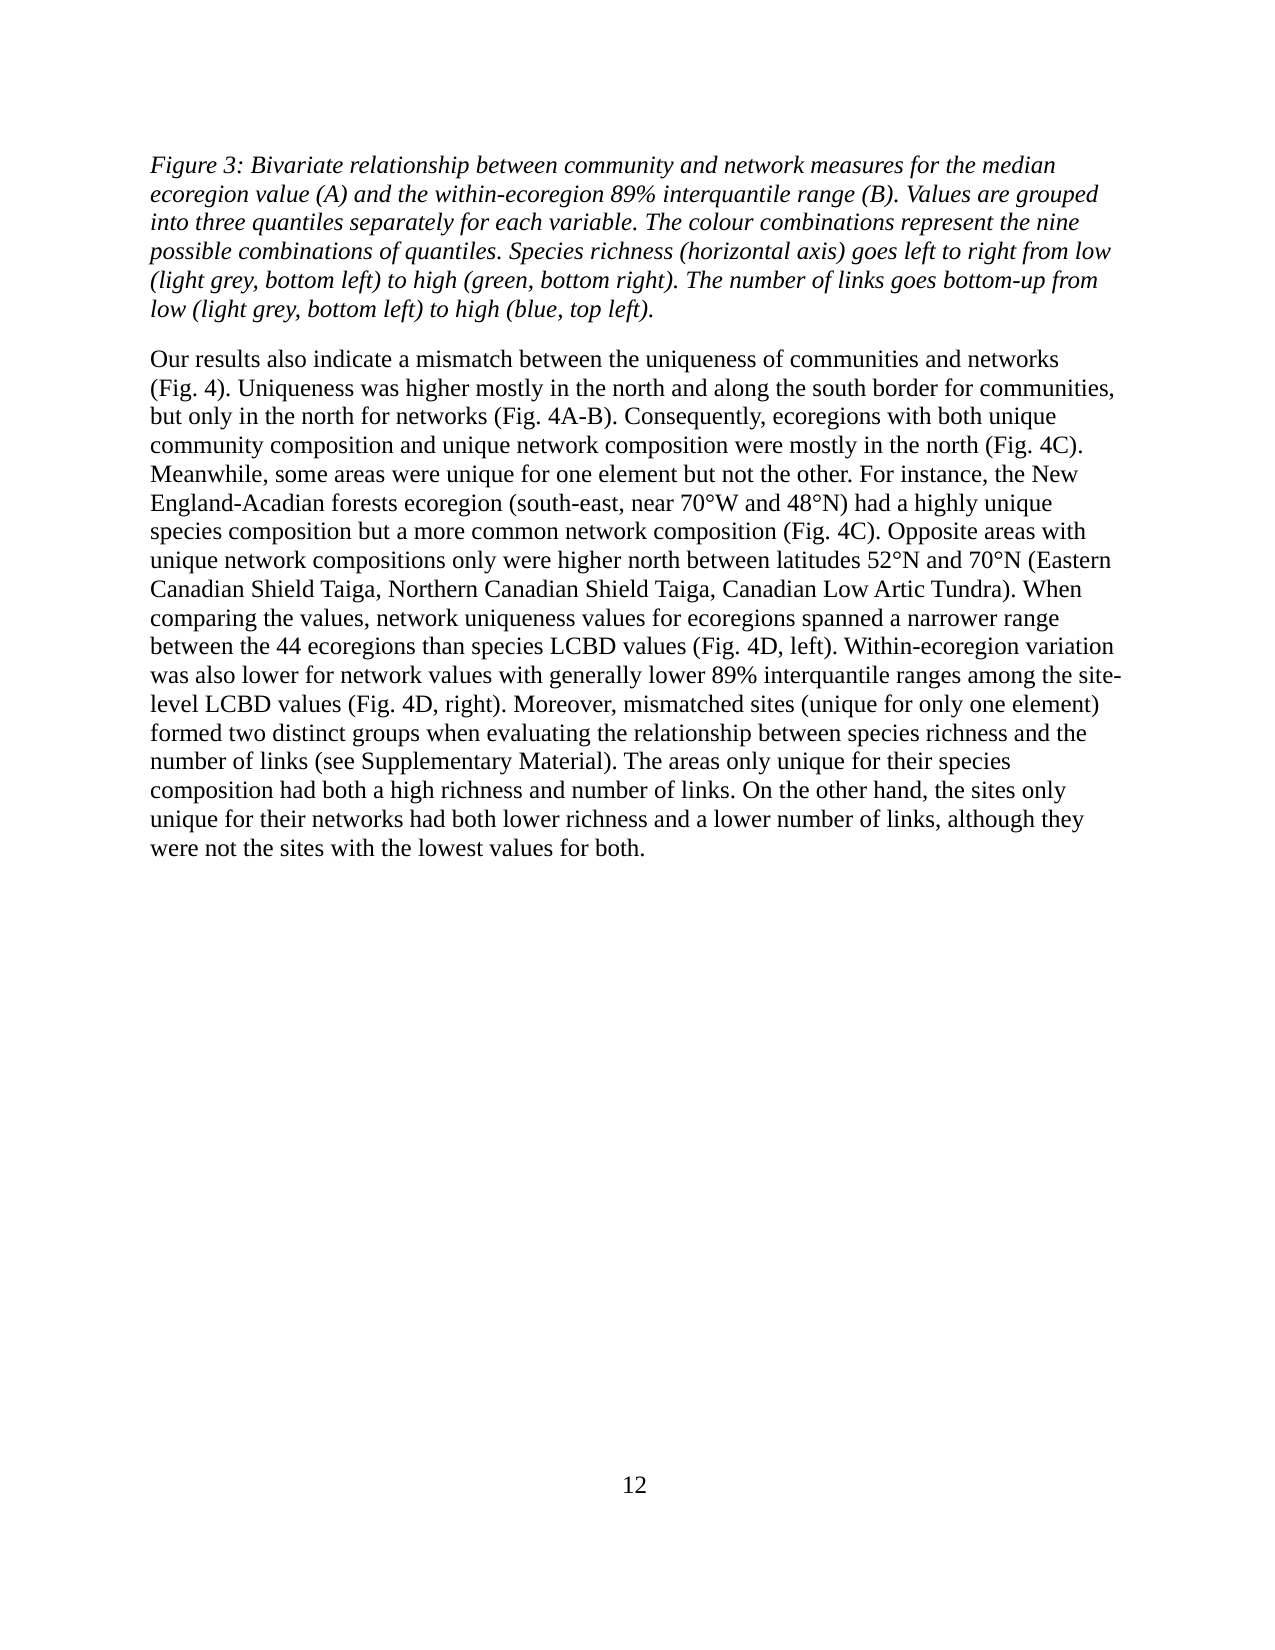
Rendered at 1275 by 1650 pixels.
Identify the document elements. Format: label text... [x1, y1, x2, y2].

text Figure 3: Bivariate relationship between community and network measures for the median ecoregion value (A) and the within-ecoregion 89% interquantile range (B). Values are grouped into three quantiles separately for each variable. The colour combinations represent the nine possible combinations of quantiles. Species richness (horizontal axis) goes left to right from low (light grey, bottom left) to high (green, bottom right). The number of links goes bottom-up from low (light grey, bottom left) to high (blue, top left). [150, 150, 1125, 322]
text Our results also indicate a mismatch between the uniqueness of communities and networks (Fig. 4). Uniqueness was higher mostly in the north and along the south border for communities, but only in the north for networks (Fig. 4A-B). Consequently, ecoregions with both unique community composition and unique network composition were mostly in the north (Fig. 4C). Meanwhile, some areas were unique for one element but not the other. For instance, the New England-Acadian forests ecoregion (south-east, near 70°W and 48°N) had a highly unique species composition but a more common network composition (Fig. 4C). Opposite areas with unique network compositions only were higher north between latitudes 52°N and 70°N (Eastern Canadian Shield Taiga, Northern Canadian Shield Taiga, Canadian Low Artic Tundra). When comparing the values, network uniqueness values for ecoregions spanned a narrower range between the 44 ecoregions than species LCBD values (Fig. 4D, left). Within-ecoregion variation was also lower for network values with generally lower 89% interquantile ranges among the site-level LCBD values (Fig. 4D, right). Moreover, mismatched sites (unique for only one element) formed two distinct groups when evaluating the relationship between species richness and the number of links (see Supplementary Material). The areas only unique for their species composition had both a high richness and number of links. On the other hand, the sites only unique for their networks had both lower richness and a lower number of links, although they were not the sites with the lowest values for both. [150, 344, 1125, 861]
